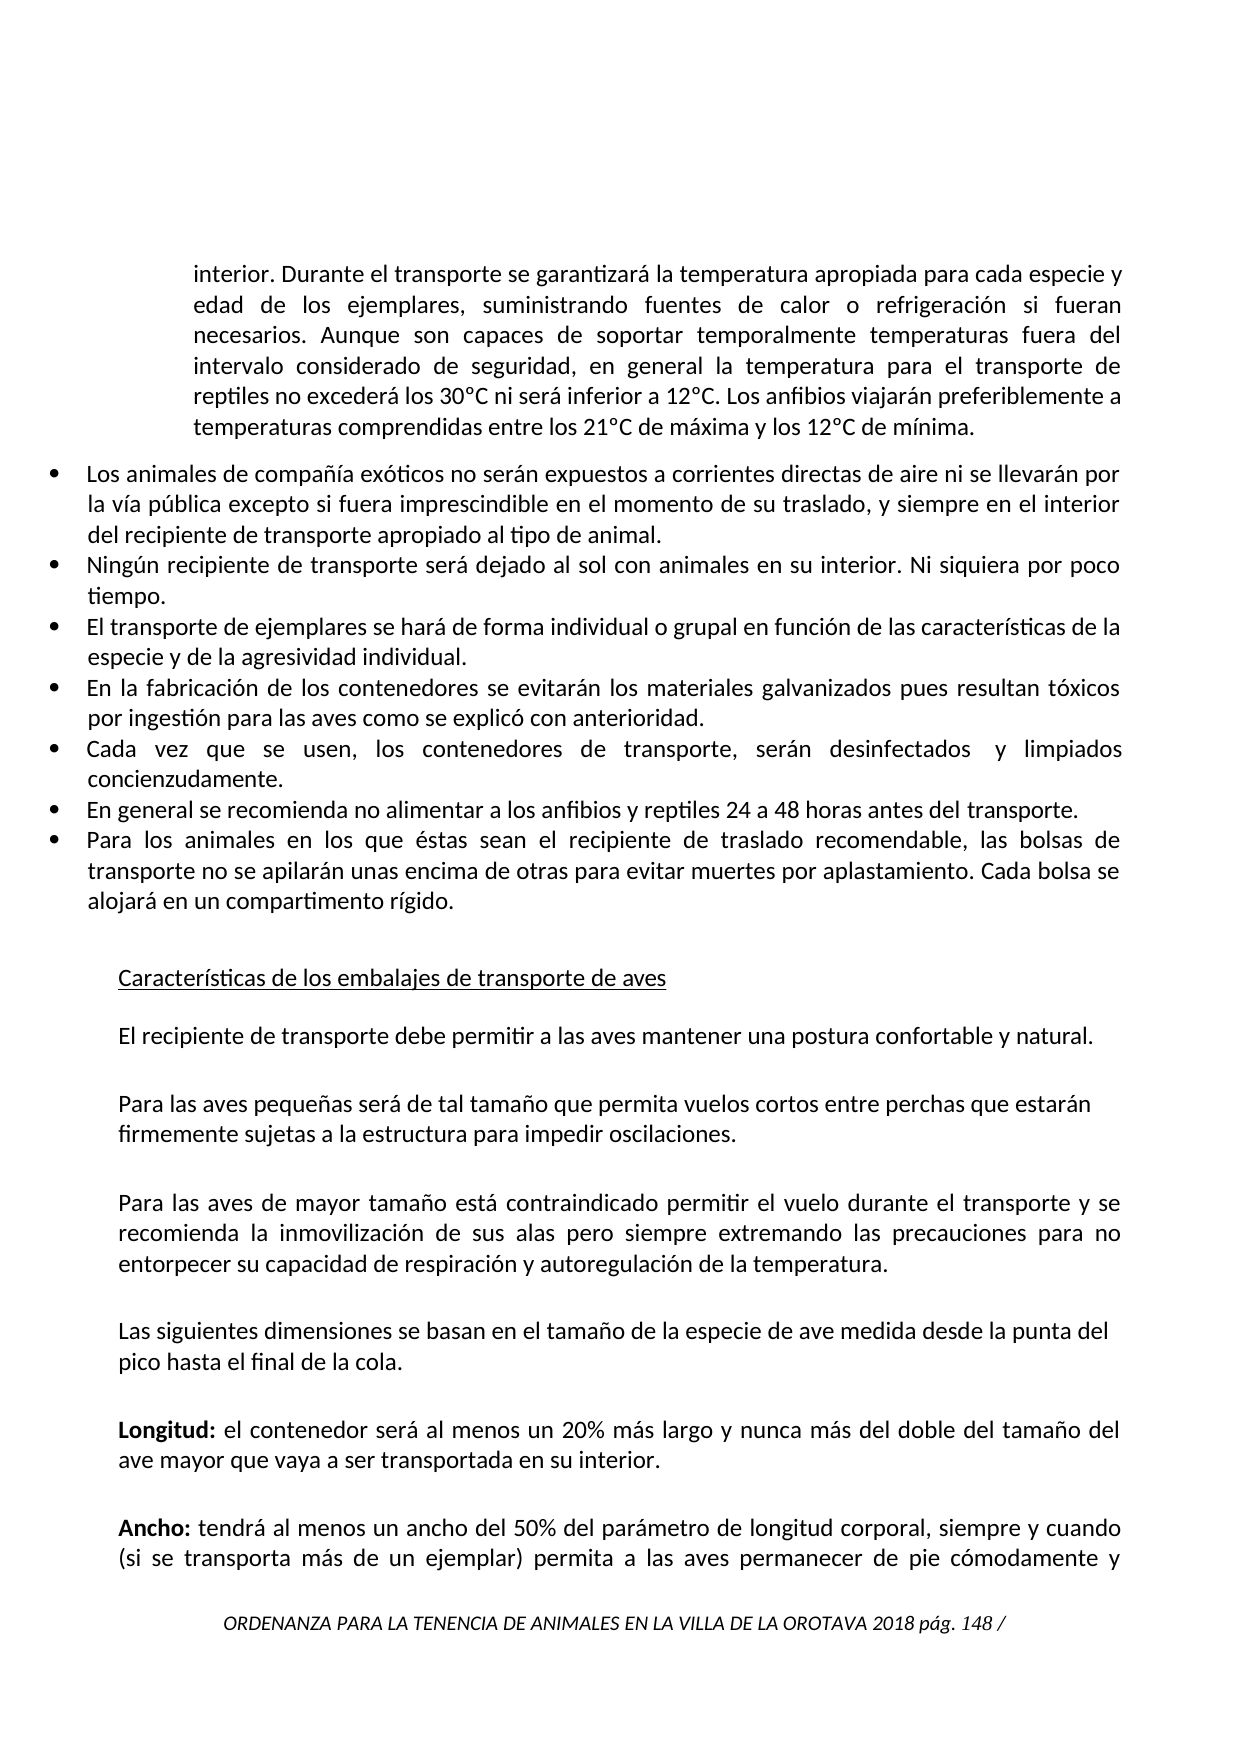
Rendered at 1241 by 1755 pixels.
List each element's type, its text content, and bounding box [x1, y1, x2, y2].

list Ningún recipiente de transporte será dejado al sol con animales en su interior. Ni siquiera por poco tiempo. [50, 549, 1122, 611]
list Los animales de compañía exóticos no serán expuestos a corrientes directas de aire ni se llevarán por la vía pública excepto si fuera imprescindible en el momento de su traslado, y siempre en el interior del recipiente de transporte apropiado al tipo de animal. [50, 458, 1123, 549]
text interior. Durante el transporte se garantizará la temperatura apropiada para cada especie y edad de los ejemplares, suministrando fuentes de calor o refrigeración si fueran necesarios. Aunque son capaces de soportar temporalmente temperaturas fuera del intervalo considerado de seguridad, en general la temperatura para el transporte de reptiles no excederá los 30ºC ni será inferior a 12ºC. Los anfibios viajarán preferiblemente a temperaturas comprendidas entre los 21ºC de máxima y los 12ºC de mínima. [193, 258, 1123, 441]
text Ancho: tendrá al menos un ancho del 50% del parámetro de longitud corporal, siempre y cuando (si se transporta más de un ejemplar) permita a las aves permanecer de pie cómodamente y [118, 1512, 1122, 1573]
text Longitud: el contenedor será al menos un 20% más largo y nunca más del doble del tamaño del ave mayor que vaya a ser transportada en su interior. [118, 1414, 1122, 1474]
list Para los animales en los que éstas sean el recipiente de traslado recomendable, las bolsas de transporte no se apilarán unas encima de otras para evitar muertes por aplastamiento. Cada bolsa se alojará en un compartimento rígido. [50, 824, 1122, 916]
list Cada vez que se usen, los contenedores de transporte, serán desinfectados y limpiados concienzudamente. [50, 733, 1122, 794]
text El recipiente de transporte debe permitir a las aves mantener una postura confortable y natural. [118, 1020, 1149, 1051]
list En la fabricación de los contenedores se evitarán los materiales galvanizados pues resultan tóxicos por ingestión para las aves como se explicó con anterioridad. [50, 672, 1122, 733]
list El transporte de ejemplares se hará de forma individual o grupal en función de las características de la especie y de la agresividad individual. [50, 611, 1122, 672]
text Las siguientes dimensiones se basan en el tamaño de la especie de ave medida desde la punta del pico hasta el final de la cola. [118, 1316, 1122, 1377]
text Para las aves de mayor tamaño está contraindicado permitir el vuelo durante el transporte y se recomienda la inmovilización de sus alas pero siempre extremando las precauciones para no entorpecer su capacidad de respiración y autoregulación de la temperatura. [118, 1187, 1122, 1278]
text Características de los embalajes de transporte de aves [118, 963, 1149, 993]
list En general se recomienda no alimentar a los anfibios y reptiles 24 a 48 horas antes del transporte. [50, 794, 1122, 824]
text Para las aves pequeñas será de tal tamaño que permita vuelos cortos entre perchas que estarán firmemente sujetas a la estructura para impedir oscilaciones. [118, 1088, 1122, 1149]
